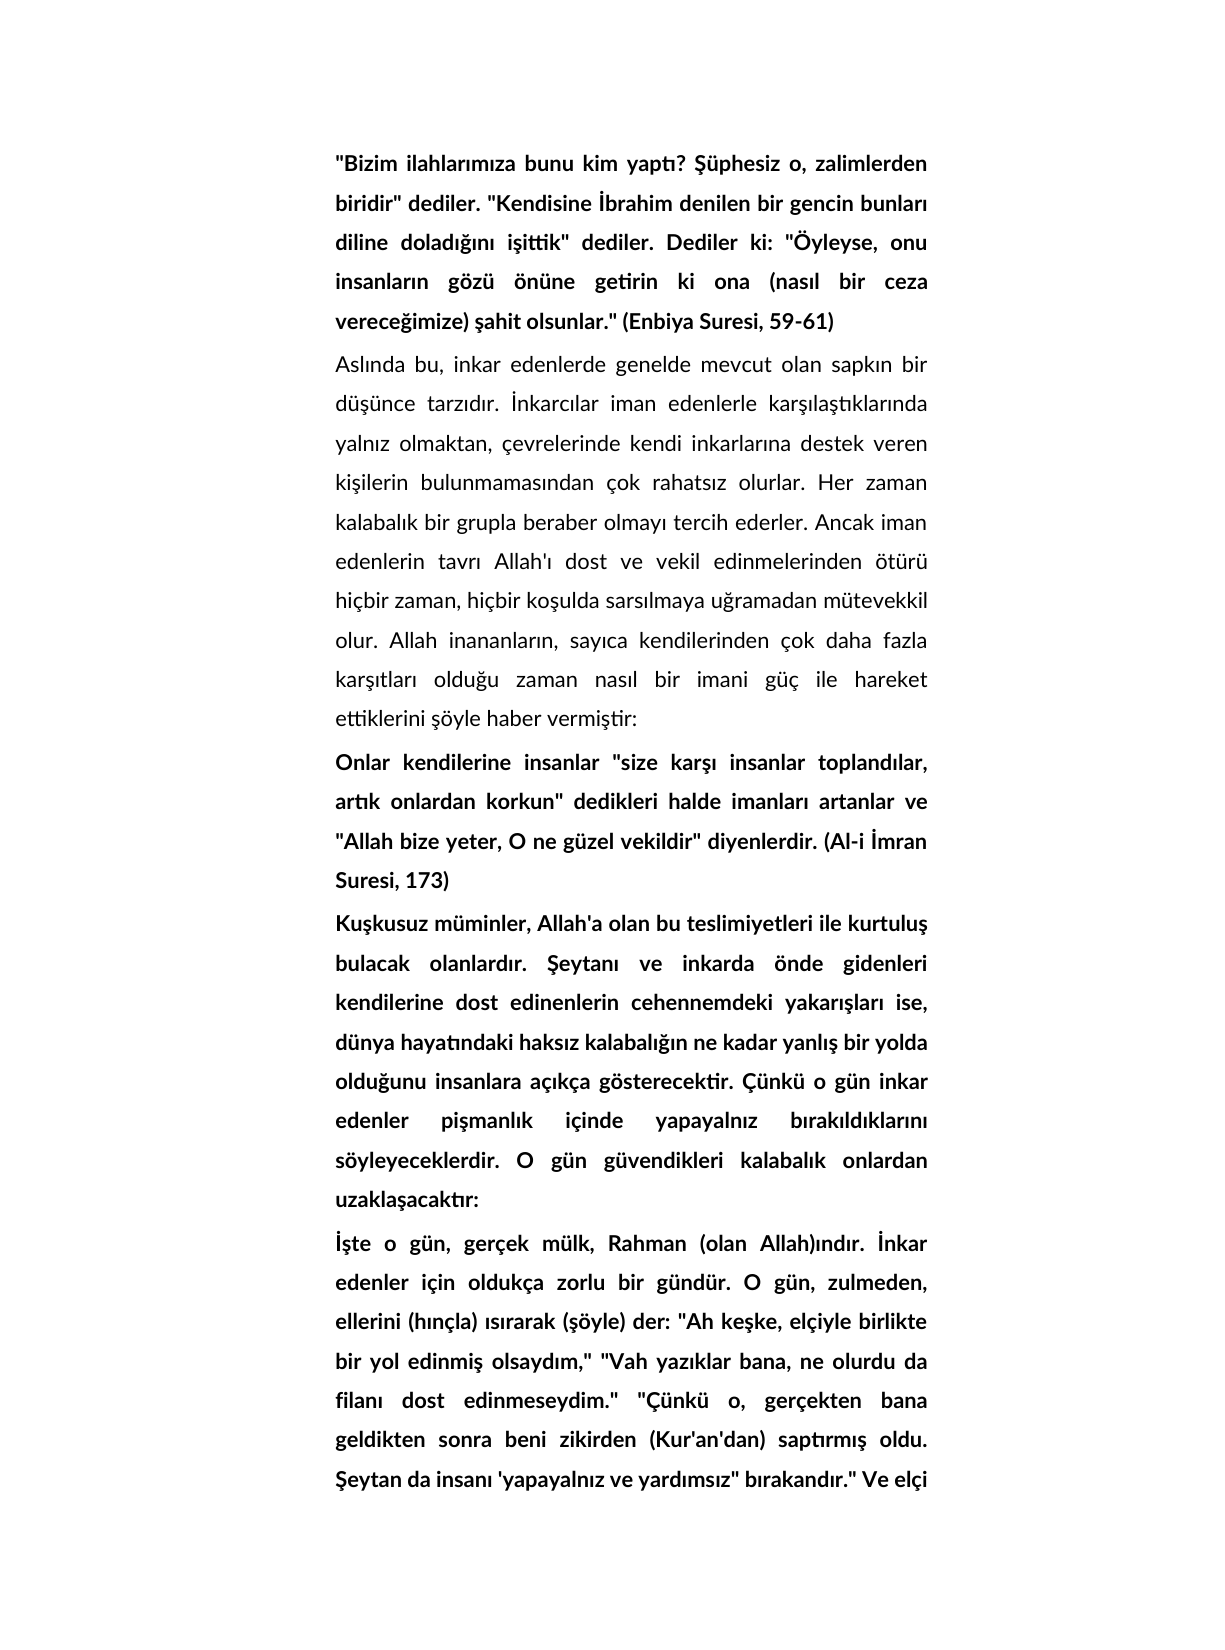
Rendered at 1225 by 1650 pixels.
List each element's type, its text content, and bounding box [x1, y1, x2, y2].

text Kuşkusuz müminler, Allah'a olan bu teslimiyetleri ile kurtuluş bulacak olanlardır. Şeytanı ve inkarda önde gidenleri kendilerine dost edinenlerin cehennemdeki yakarışları ise, dünya hayatındaki haksız kalabalığın ne kadar yanlış bir yolda olduğunu insanlara açıkça gösterecektir. Çünkü o gün inkar edenler pişmanlık içinde yapayalnız bırakıldıklarını söyleyeceklerdir. O gün güvendikleri kalabalık onlardan uzaklaşacaktır: [335, 910, 928, 1212]
text Onlar kendilerine insanlar "size karşı insanlar toplandılar, artık onlardan korkun" dedikleri halde imanları artanlar ve "Allah bize yeter, O ne güzel vekildir" diyenlerdir. (Al-i İmran Suresi, 173) [335, 749, 928, 893]
text İşte o gün, gerçek mülk, Rahman (olan Allah)ındır. İnkar edenler için oldukça zorlu bir gündür. O gün, zulmeden, ellerini (hınçla) ısırarak (şöyle) der: "Ah keşke, elçiyle birlikte bir yol edinmiş olsaydım," "Vah yazıklar bana, ne olurdu da filanı dost edinmeseydim." "Çünkü o, gerçekten bana geldikten sonra beni zikirden (Kur'an'dan) saptırmış oldu. Şeytan da insanı 'yapayalnız ve yardımsız" bırakandır." Ve elçi [335, 1229, 928, 1492]
text Aslında bu, inkar edenlerde genelde mevcut olan sapkın bir düşünce tarzıdır. İnkarcılar iman edenlerle karşılaştıklarında yalnız olmaktan, çevrelerinde kendi inkarlarına destek veren kişilerin bulunmamasından çok rahatsız olurlar. Her zaman kalabalık bir grupla beraber olmayı tercih ederler. Ancak iman edenlerin tavrı Allah'ı dost ve vekil edinmelerinden ötürü hiçbir zaman, hiçbir koşulda sarsılmaya uğramadan mütevekkil olur. Allah inananların, sayıca kendilerinden çok daha fazla karşıtları olduğu zaman nasıl bir imani güç ile hareket ettiklerini şöyle haber vermiştir: [335, 351, 928, 732]
text "Bizim ilahlarımıza bunu kim yaptı? Şüphesiz o, zalimlerden biridir" dediler. "Kendisine İbrahim denilen bir gencin bunları diline doladığını işittik" dediler. Dediler ki: "Öyleyse, onu insanların gözü önüne getirin ki ona (nasıl bir ceza vereceğimize) şahit olsunlar." (Enbiya Suresi, 59-61) [335, 150, 928, 334]
